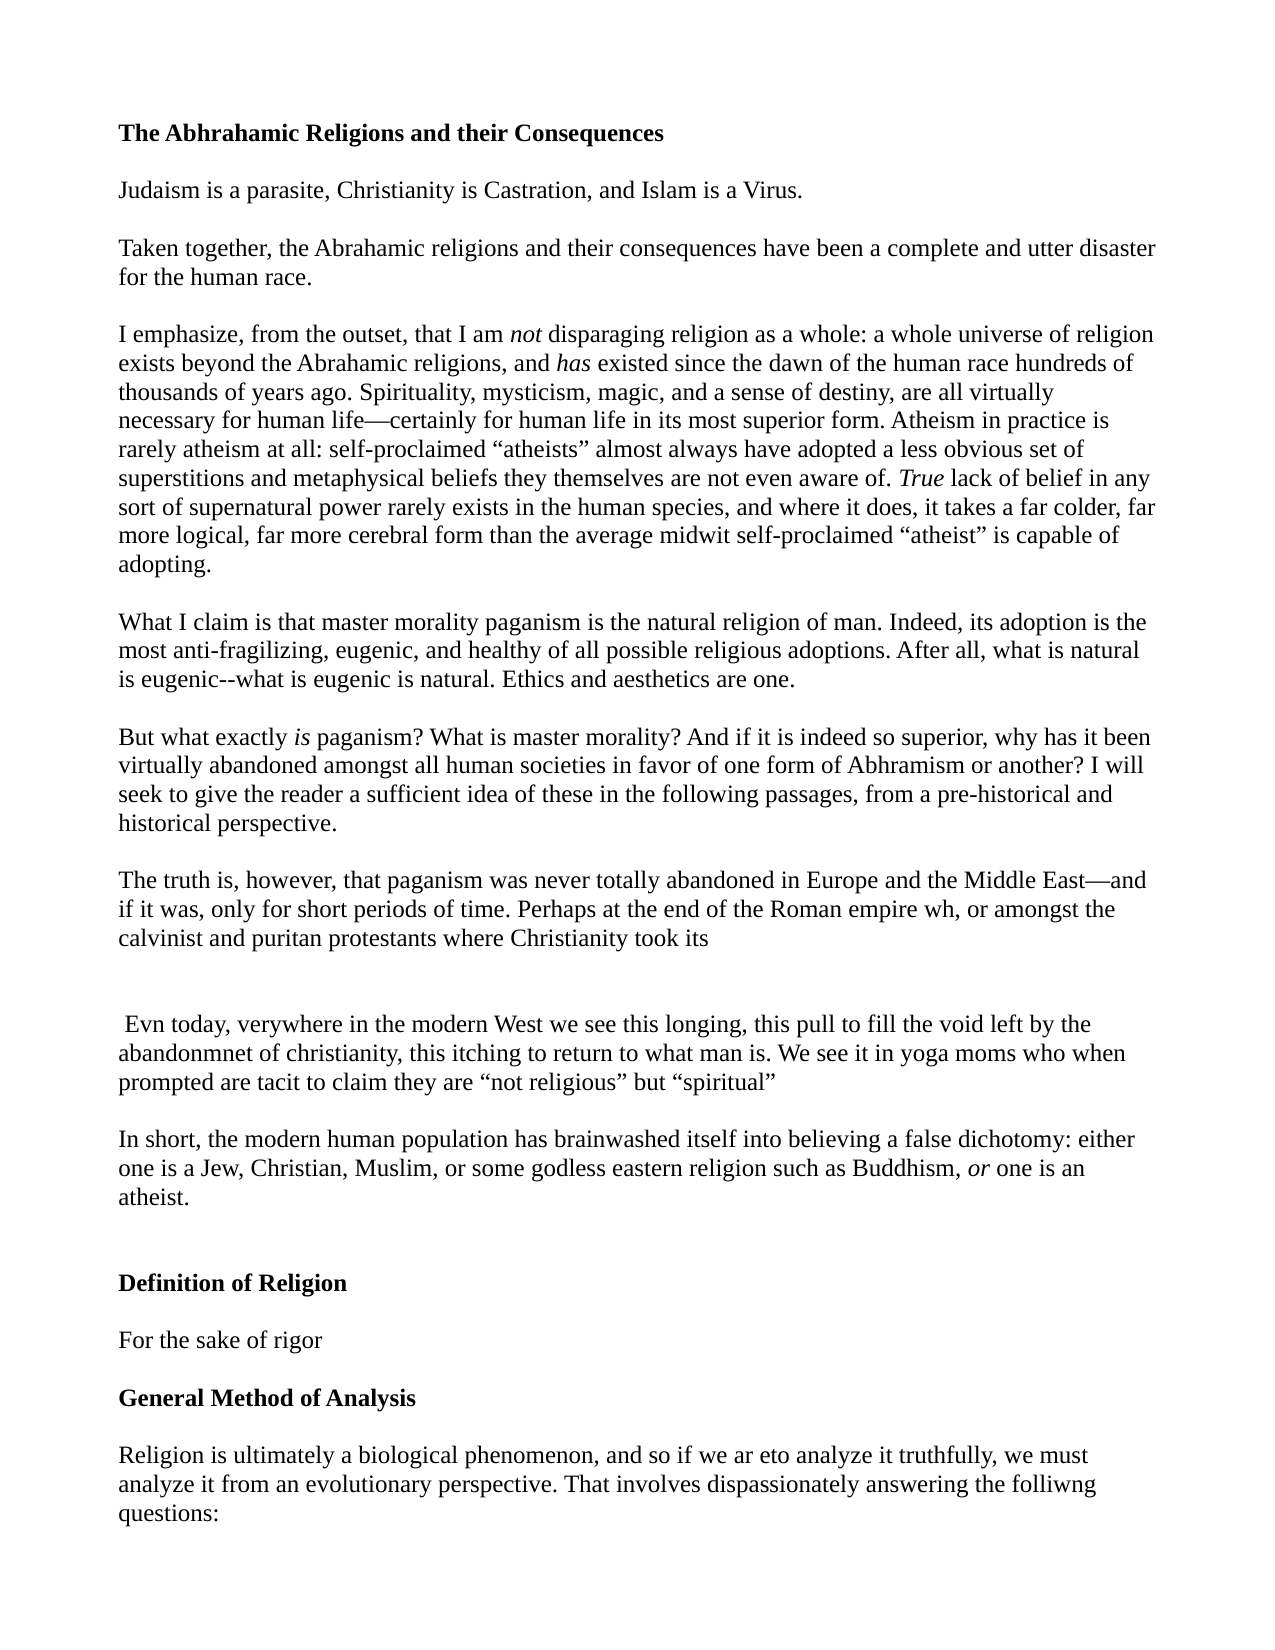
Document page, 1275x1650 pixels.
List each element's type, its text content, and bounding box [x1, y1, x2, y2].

text I emphasize, from the outset, that I am not disparaging religion as a whole: a whole universe of religion exists beyond the Abrahamic religions, and has existed since the dawn of the human race hundreds of thousands of years ago. Spirituality, mysticism, magic, and a sense of destiny, are all virtually necessary for human life—certainly for human life in its most superior form. Atheism in practice is rarely atheism at all: self-proclaimed “atheists” almost always have adopted a less obvious set of superstitions and metaphysical beliefs they themselves are not even aware of. True lack of belief in any sort of supernatural power rarely exists in the human species, and where it does, it takes a far colder, far more logical, far more cerebral form than the average midwit self-proclaimed “atheist” is capable of adopting. [118, 319, 1157, 578]
text The Abhrahamic Religions and their Consequences [118, 118, 1157, 147]
text But what exactly is paganism? What is master morality? And if it is indeed so superior, why has it been virtually abandoned amongst all human societies in favor of one form of Abhramism or another? I will seek to give the reader a sufficient idea of these in the following passages, from a pre-historical and historical perspective. [118, 722, 1157, 837]
text Definition of Religion [118, 1268, 1157, 1297]
text Taken together, the Abrahamic religions and their consequences have been a complete and utter disaster for the human race. [118, 233, 1157, 291]
text Religion is ultimately a biological phenomenon, and so if we ar eto analyze it truthfully, we must analyze it from an evolutionary perspective. That involves dispassionately answering the folliwng questions: [118, 1441, 1157, 1527]
text General Method of Analysis [118, 1383, 1157, 1412]
text For the sake of rigor [118, 1326, 1157, 1354]
text In short, the modern human population has brainwashed itself into believing a false dichotomy: either one is a Jew, Christian, Muslim, or some godless eastern religion such as Buddhism, or one is an atheist. [118, 1124, 1157, 1211]
text Judaism is a parasite, Christianity is Castration, and Islam is a Virus. [118, 176, 1157, 204]
text Evn today, verywhere in the modern West we see this longing, this pull to fill the void left by the abandonmnet of christianity, this itching to return to what man is. We see it in yoga moms who when prompted are tacit to claim they are “not religious” but “spiritual” [118, 1009, 1157, 1096]
text The truth is, however, that paganism was never totally abandoned in Europe and the Middle East—and if it was, only for short periods of time. Perhaps at the end of the Roman empire wh, or amongst the calvinist and puritan protestants where Christianity took its [118, 866, 1157, 952]
text What I claim is that master morality paganism is the natural religion of man. Indeed, its adoption is the most anti-fragilizing, eugenic, and healthy of all possible religious adoptions. After all, what is natural is eugenic--what is eugenic is natural. Ethics and aesthetics are one. [118, 607, 1157, 693]
